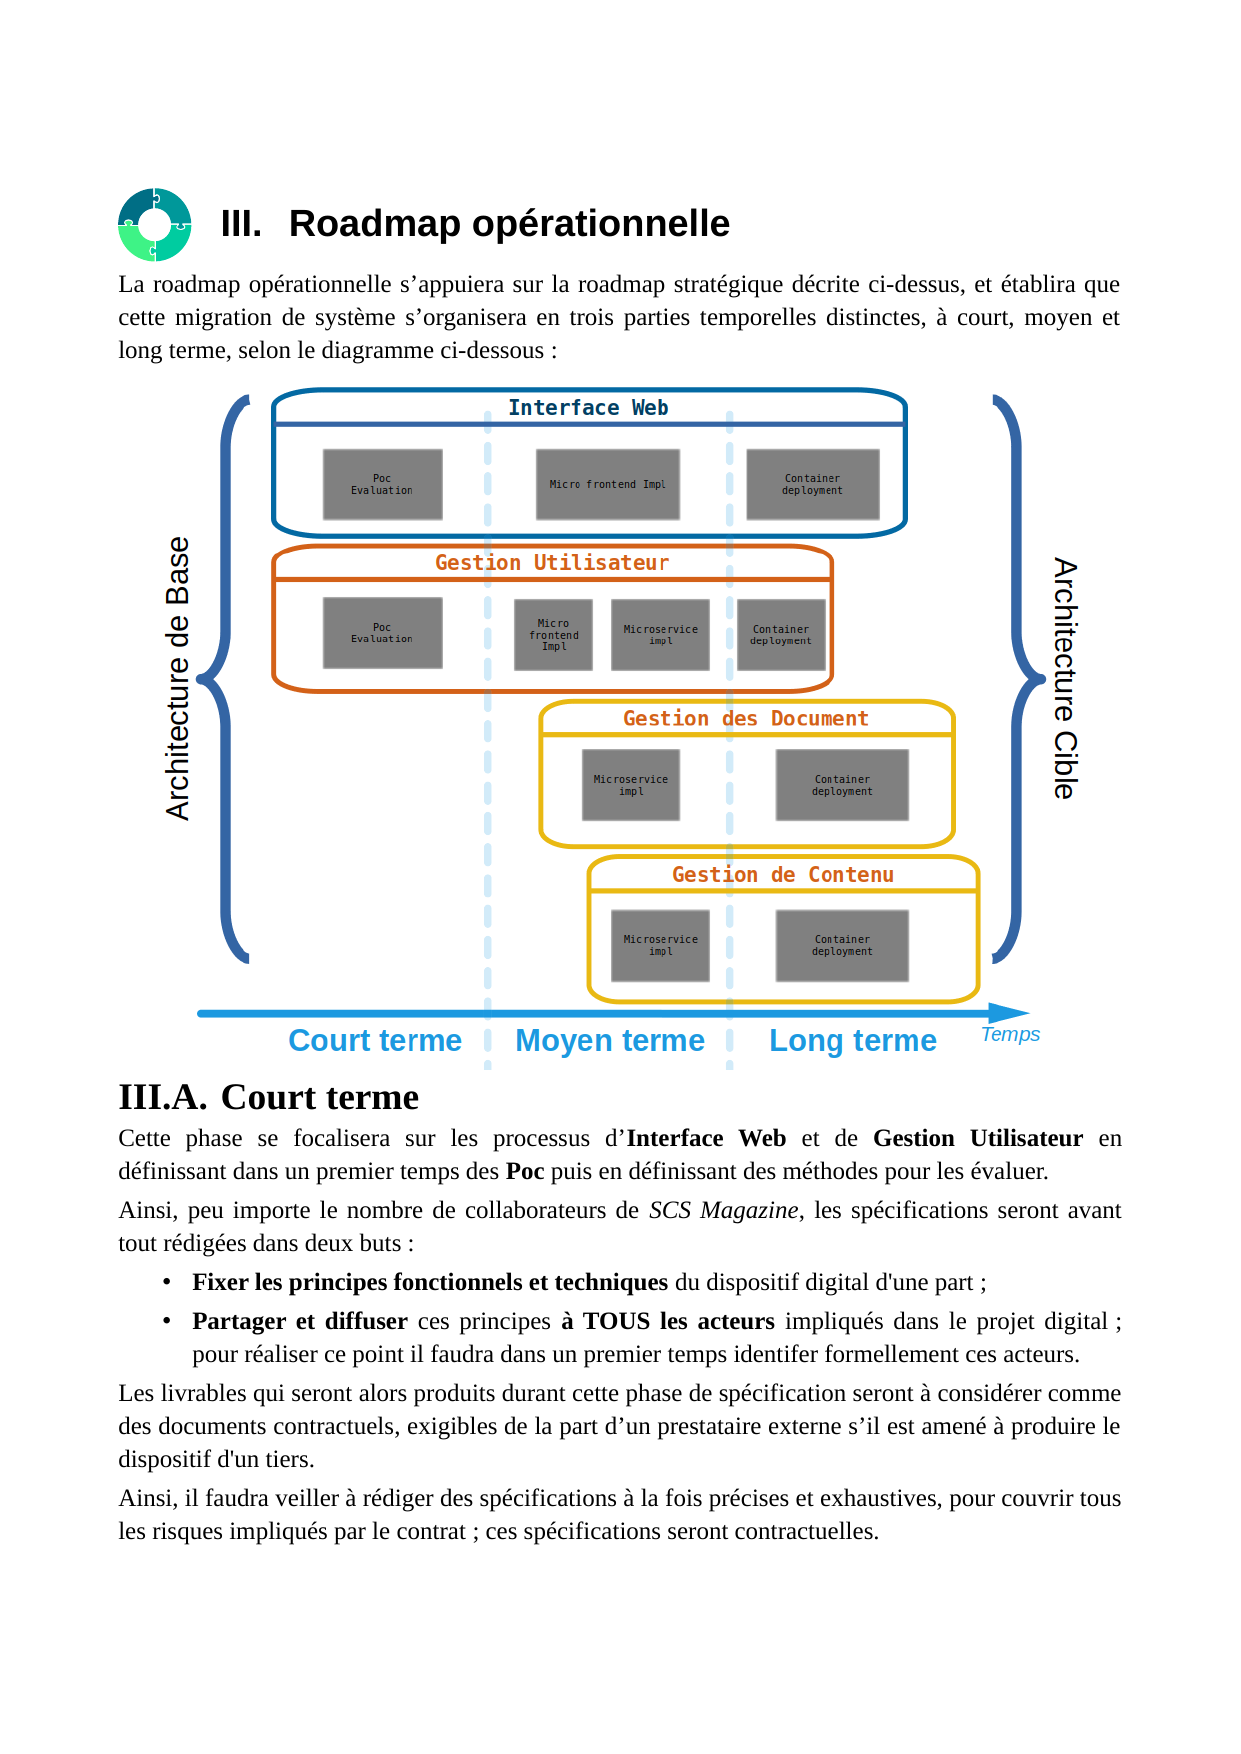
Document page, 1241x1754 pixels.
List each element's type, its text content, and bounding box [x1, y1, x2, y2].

text La roadmap opérationnelle s’appuiera sur la roadmap stratégique décrite ci-dessus, et établira que cette migration de système s’organisera en trois parties temporelles distinctes, à court, moyen et long terme, selon le diagramme ci-dessous : [118, 269, 1122, 364]
text Les livrables qui seront alors produits durant cette phase de spécification seront à considérer comme des documents contractuels, exigibles de la part d’un prestataire externe s’il est amené à produire le dispositif d'un tiers. [118, 1378, 1122, 1473]
text Ainsi, peu importe le nombre de collaborateurs de SCS Magazine, les spécifications seront avant tout rédigées dans deux buts : [118, 1195, 1122, 1257]
picture [160, 382, 1081, 1070]
list Fixer les principes fonctionnels et techniques du dispositif digital d'une part ; [162, 1267, 1122, 1296]
list Partager et diffuser ces principes à TOUS les acteurs impliqués dans le projet digital ; pour réaliser ce point il faudra dans un premier temps identifer formellement ces acteurs. [162, 1306, 1122, 1368]
subtitle [131, 209, 171, 245]
subtitle Roadmap opérationnelle [184, 201, 1122, 245]
text Ainsi, il faudra veiller à rédiger des spécifications à la fois précises et exhaustives, pour couvrir tous les risques impliqués par le contrat ; ces spécifications seront contractuelles. [118, 1483, 1122, 1545]
text Cette phase se focalisera sur les processus d’Interface Web et de Gestion Utilisateur en définissant dans un premier temps des Poc puis en définissant des méthodes pour les évaluer. [118, 1123, 1122, 1185]
subtitle Court terme [118, 1074, 1122, 1117]
